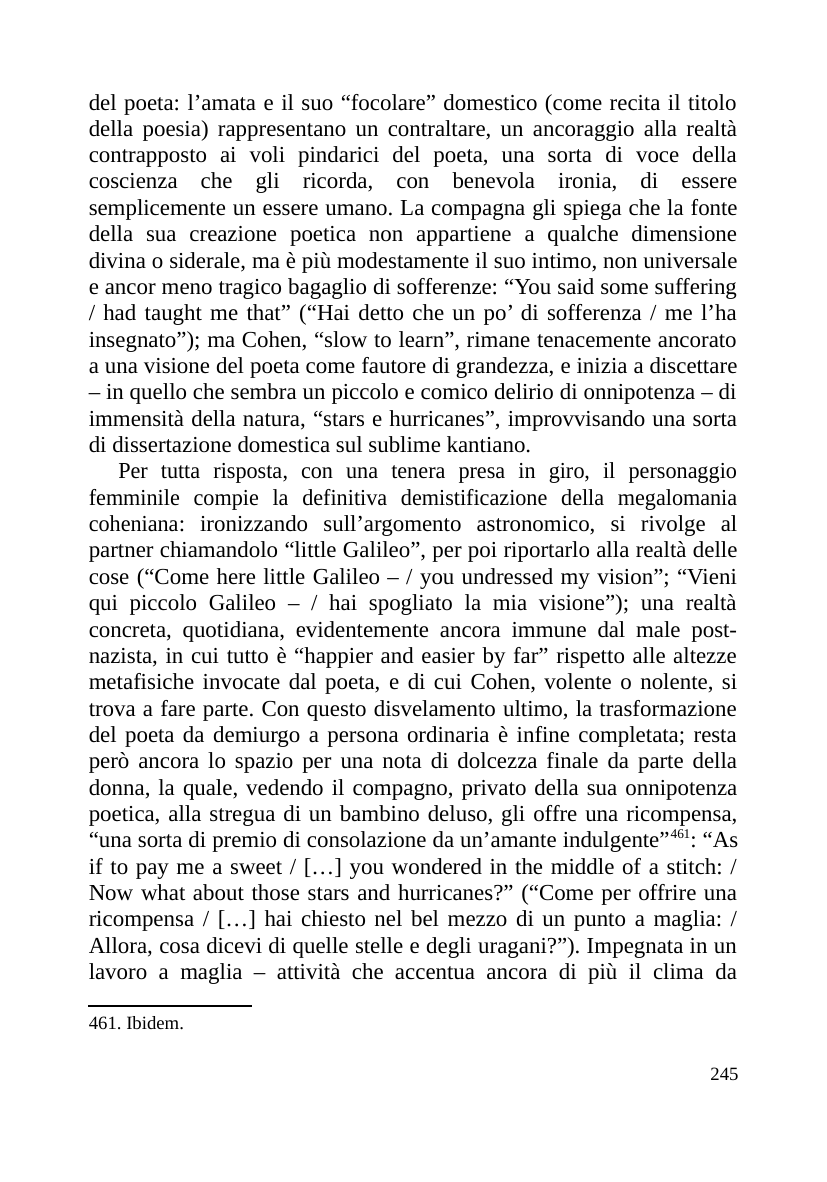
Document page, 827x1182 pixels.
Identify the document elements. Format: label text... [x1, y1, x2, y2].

text Ibidem. [88, 1012, 738, 1034]
text Per tutta risposta, con una tenera presa in giro, il personaggio femminile compie la definitiva demistificazione della megalomania coheniana: ironizzando sull’argomento astronomico, si rivolge al partner chiamandolo “little Galileo”, per poi riportarlo alla realtà delle cose (“Come here little Galileo – / you undressed my vision”; “Vieni qui piccolo Galileo – / hai spogliato la mia visione”); una realtà concreta, quotidiana, evidentemente ancora immune dal male post-nazista, in cui tutto è “happier and easier by far” rispetto alle altezze metafisiche invocate dal poeta, e di cui Cohen, volente o nolente, si trova a fare parte. Con questo disvelamento ultimo, la trasformazione del poeta da demiurgo a persona ordinaria è infine completata; resta però ancora lo spazio per una nota di dolcezza finale da parte della donna, la quale, vedendo il compagno, privato della sua onnipotenza poetica, alla stregua di un bambino deluso, gli offre una ricompensa, “una sorta di premio di consolazione da un’amante indulgente”: “As if to pay me a sweet / […] you wondered in the middle of a stitch: / Now what about those stars and hurricanes?” (“Come per offrire una ricompensa / […] hai chiesto nel bel mezzo di un punto a maglia: / Allora, cosa dicevi di quelle stelle e degli uragani?”). Impegnata in un lavoro a maglia – attività che accentua ancora di più il clima da [88, 457, 738, 984]
text del poeta: l’amata e il suo “focolare” domestico (come recita il titolo della poesia) rappresentano un contraltare, un ancoraggio alla realtà contrapposto ai voli pindarici del poeta, una sorta di voce della coscienza che gli ricorda, con benevola ironia, di essere semplicemente un essere umano. La compagna gli spiega che la fonte della sua creazione poetica non appartiene a qualche dimensione divina o siderale, ma è più modestamente il suo intimo, non universale e ancor meno tragico bagaglio di sofferenze: “You said some suffering / had taught me that” (“Hai detto che un po’ di sofferenza / me l’ha insegnato”); ma Cohen, “slow to learn”, rimane tenacemente ancorato a una visione del poeta come fautore di grandezza, e inizia a discettare – in quello che sembra un piccolo e comico delirio di onnipotenza – di immensità della natura, “stars e hurricanes”, improvvisando una sorta di dissertazione domestica sul sublime kantiano. [88, 88, 738, 457]
